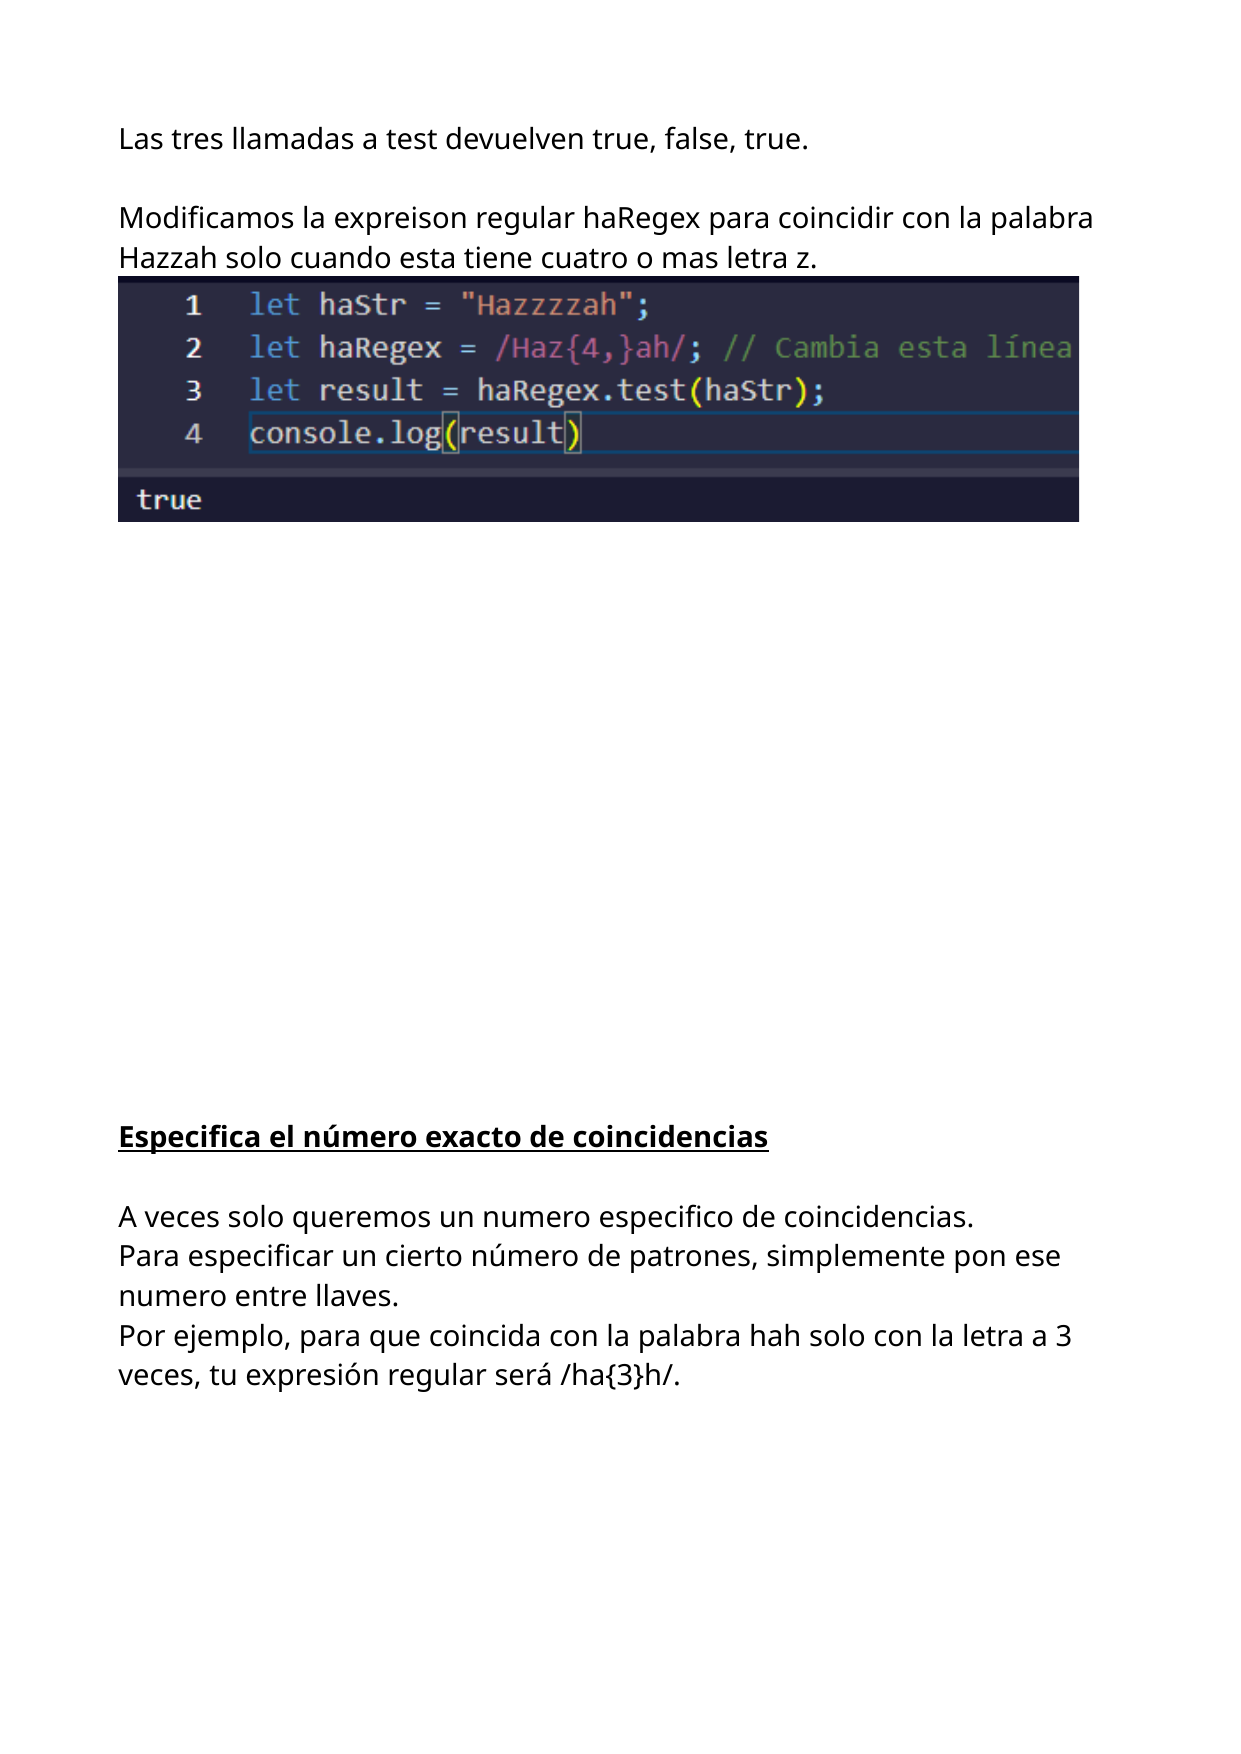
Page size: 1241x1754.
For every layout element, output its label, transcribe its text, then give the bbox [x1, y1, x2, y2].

text Para especificar un cierto número de patrones, simplemente pon ese numero entre llaves. [118, 1236, 1122, 1315]
text Modificamos la expreison regular haRegex para coincidir con la palabra Hazzah solo cuando esta tiene cuatro o mas letra z. [118, 197, 1122, 277]
text Por ejemplo, para que coincida con la palabra hah solo con la letra a 3 veces, tu expresión regular será /ha{3}h/. [118, 1315, 1122, 1394]
text Las tres llamadas a test devuelven true, false, true. [118, 118, 1122, 158]
text A veces solo queremos un numero especifico de coincidencias. [118, 1196, 1122, 1236]
text Especifica el número exacto de coincidencias [118, 1116, 1122, 1156]
